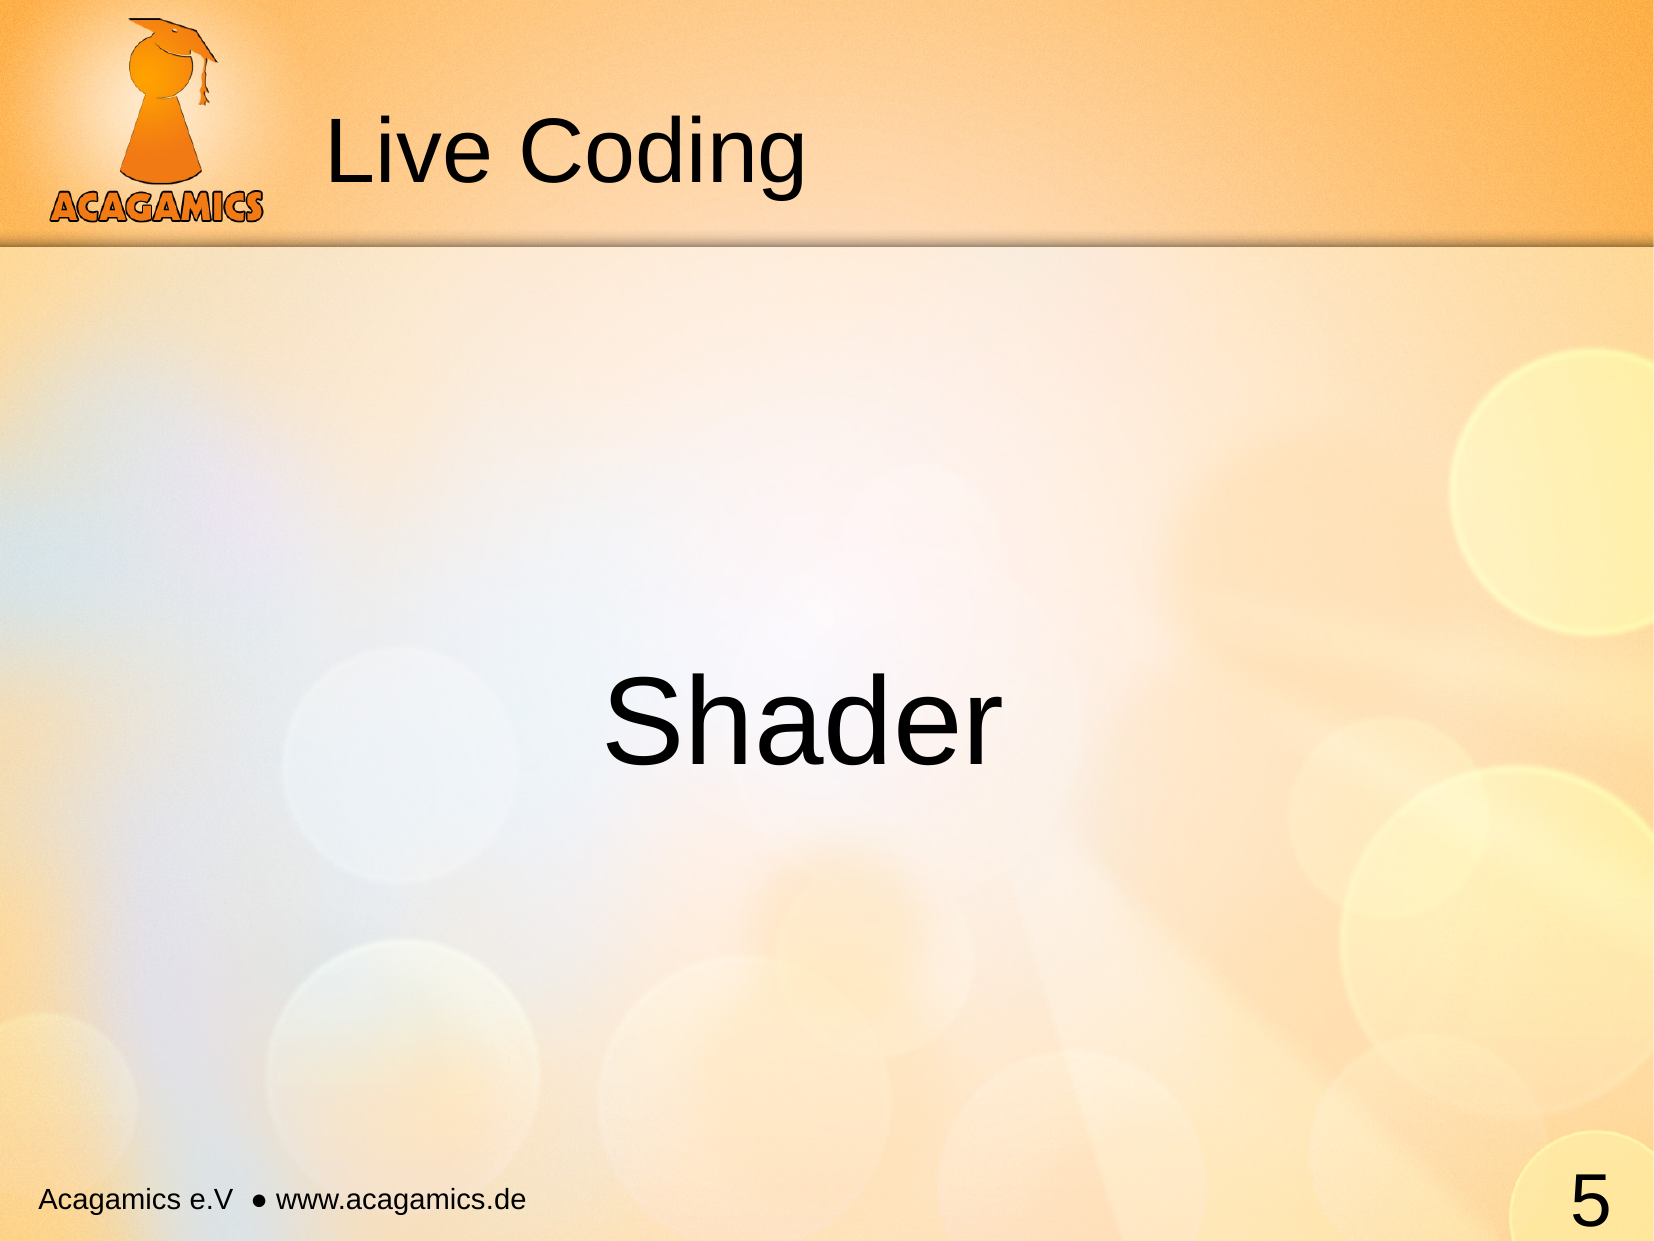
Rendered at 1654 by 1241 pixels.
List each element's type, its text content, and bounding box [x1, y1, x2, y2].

list Shader [59, 295, 1548, 992]
text_box [1517, 1151, 1654, 1241]
title Live Coding [324, 76, 1571, 216]
